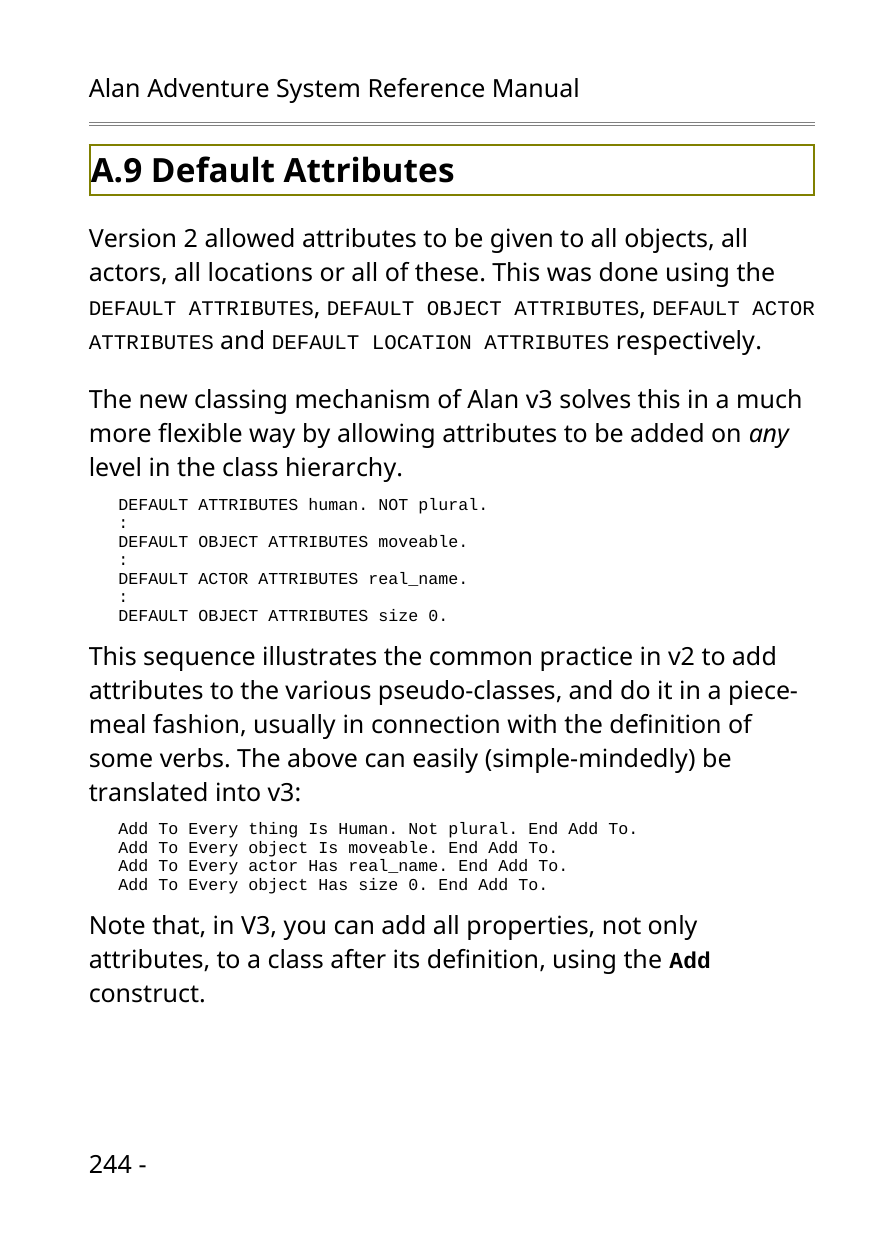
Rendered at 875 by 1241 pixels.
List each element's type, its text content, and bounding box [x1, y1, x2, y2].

text DEFAULT ATTRIBUTES human. NOT plural. : DEFAULT OBJECT ATTRIBUTES moveable. : DEFAULT ACTOR ATTRIBUTES real_name. : DEFAULT OBJECT ATTRIBUTES size 0. [118, 497, 815, 626]
text This sequence illustrates the common practice in v2 to add attributes to the various pseudo-classes, and do it in a piece-meal fashion, usually in connection with the definition of some verbs. The above can easily (simple-mindedly) be translated into v3: [88, 639, 815, 809]
text Add To Every object Is moveable. End Add To. [118, 840, 815, 858]
text Note that, in V3, you can add all properties, not only attributes, to a class after its definition, using the Add construct. [88, 908, 815, 1010]
text Version 2 allowed attributes to be given to all objects, all actors, all locations or all of these. This was done using the DEFAULT ATTRIBUTES, DEFAULT OBJECT ATTRIBUTES, DEFAULT ACTOR ATTRIBUTES and DEFAULT LOCATION ATTRIBUTES respectively. [88, 221, 815, 357]
text Add To Every object Has size 0. End Add To. [118, 877, 815, 895]
subtitle Default Attributes [91, 146, 813, 194]
text Add To Every thing Is Human. Not plural. End Add To. [118, 821, 815, 840]
text The new classing mechanism of Alan v3 solves this in a much more flexible way by allowing attributes to be added on any level in the class hierarchy. [88, 382, 815, 484]
text Add To Every actor Has real_name. End Add To. [118, 858, 815, 877]
